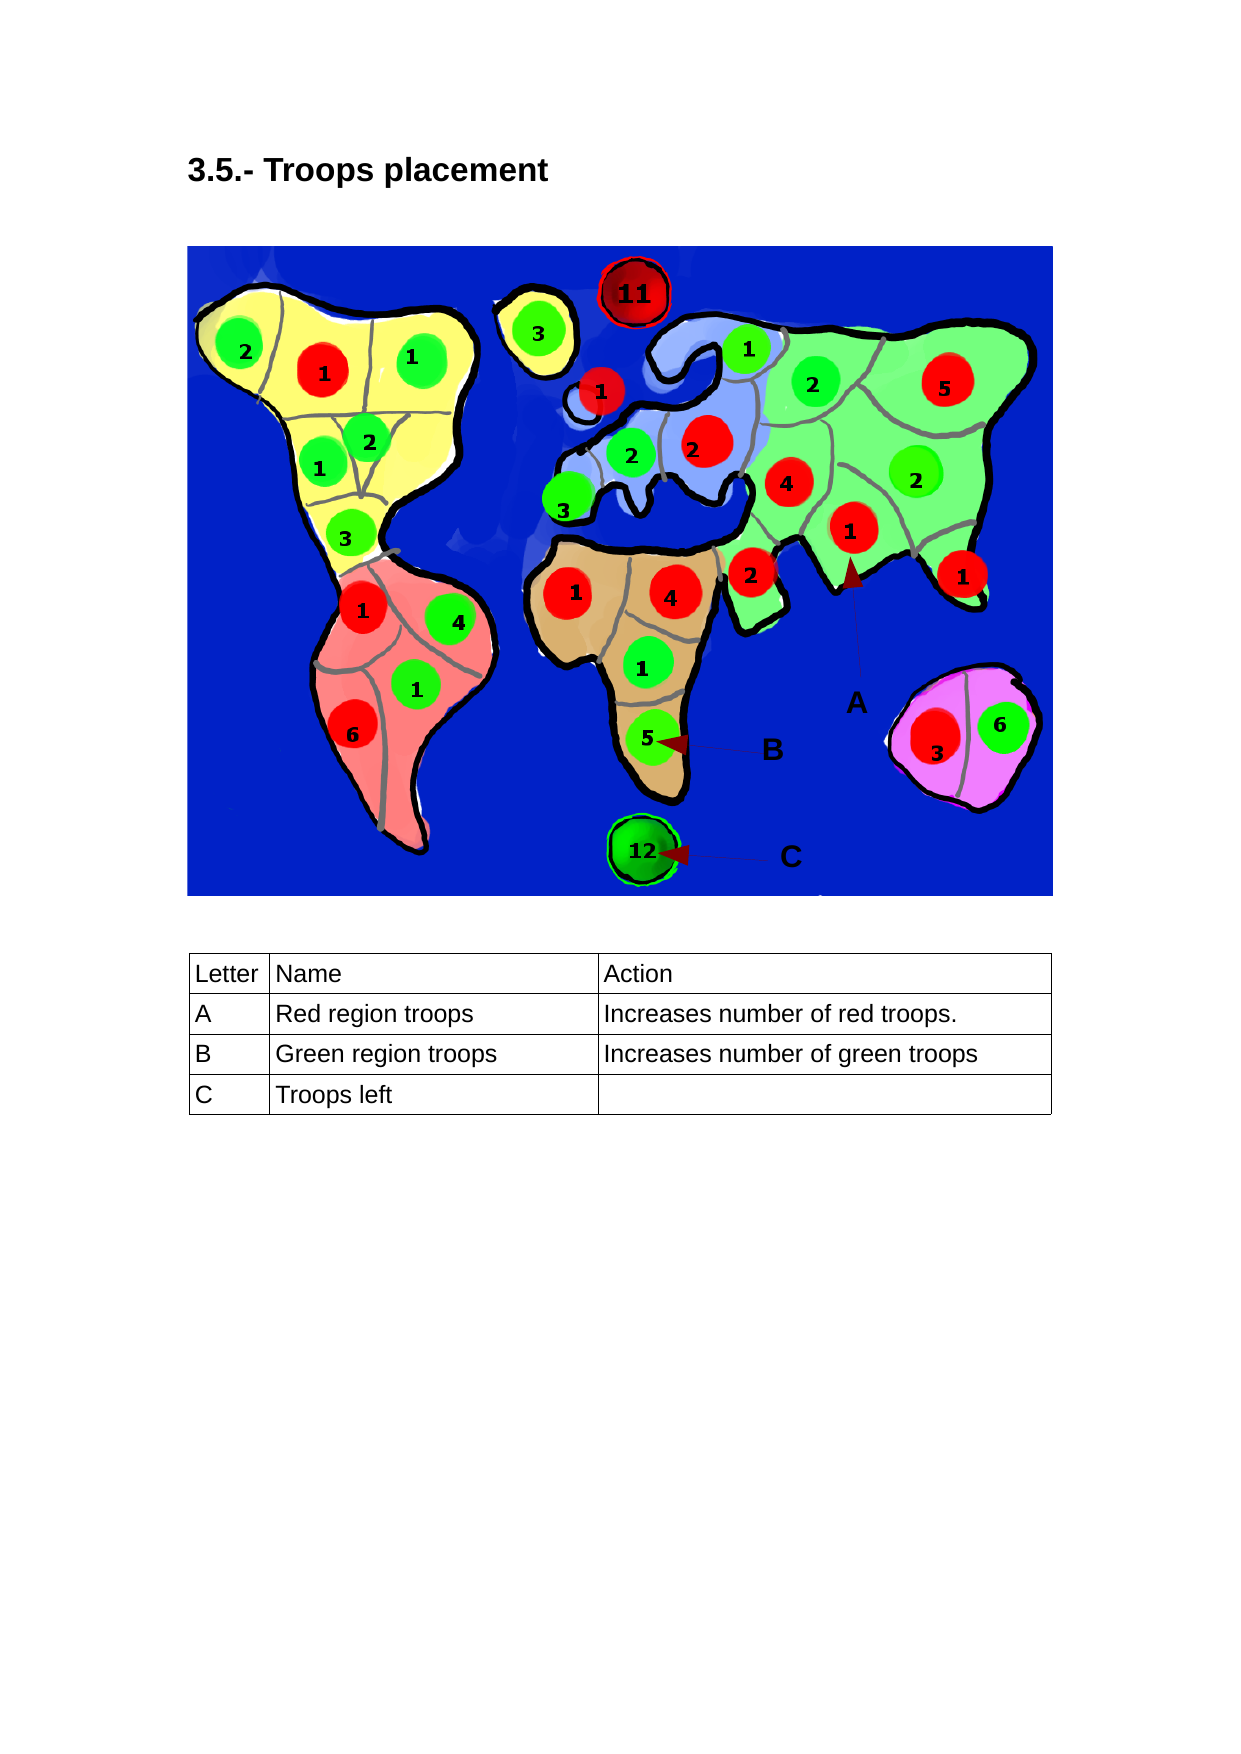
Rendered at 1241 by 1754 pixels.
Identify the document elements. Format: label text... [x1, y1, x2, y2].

table_cell Red region troops [270, 994, 598, 1033]
table_header Action [599, 954, 1051, 993]
table_cell Increases number of green troops [599, 1035, 1051, 1074]
picture [187, 246, 1053, 896]
table_header Name [270, 954, 598, 993]
table_cell C [190, 1075, 269, 1114]
table_cell [599, 1075, 1051, 1114]
text 3.5.- Troops placement [187, 150, 1053, 188]
table_cell Increases number of red troops. [599, 994, 1051, 1033]
table_header Letter [190, 954, 269, 993]
table_cell B [190, 1035, 269, 1074]
table_cell Troops left [270, 1075, 598, 1114]
table_cell Green region troops [270, 1035, 598, 1074]
table_cell A [190, 994, 269, 1033]
